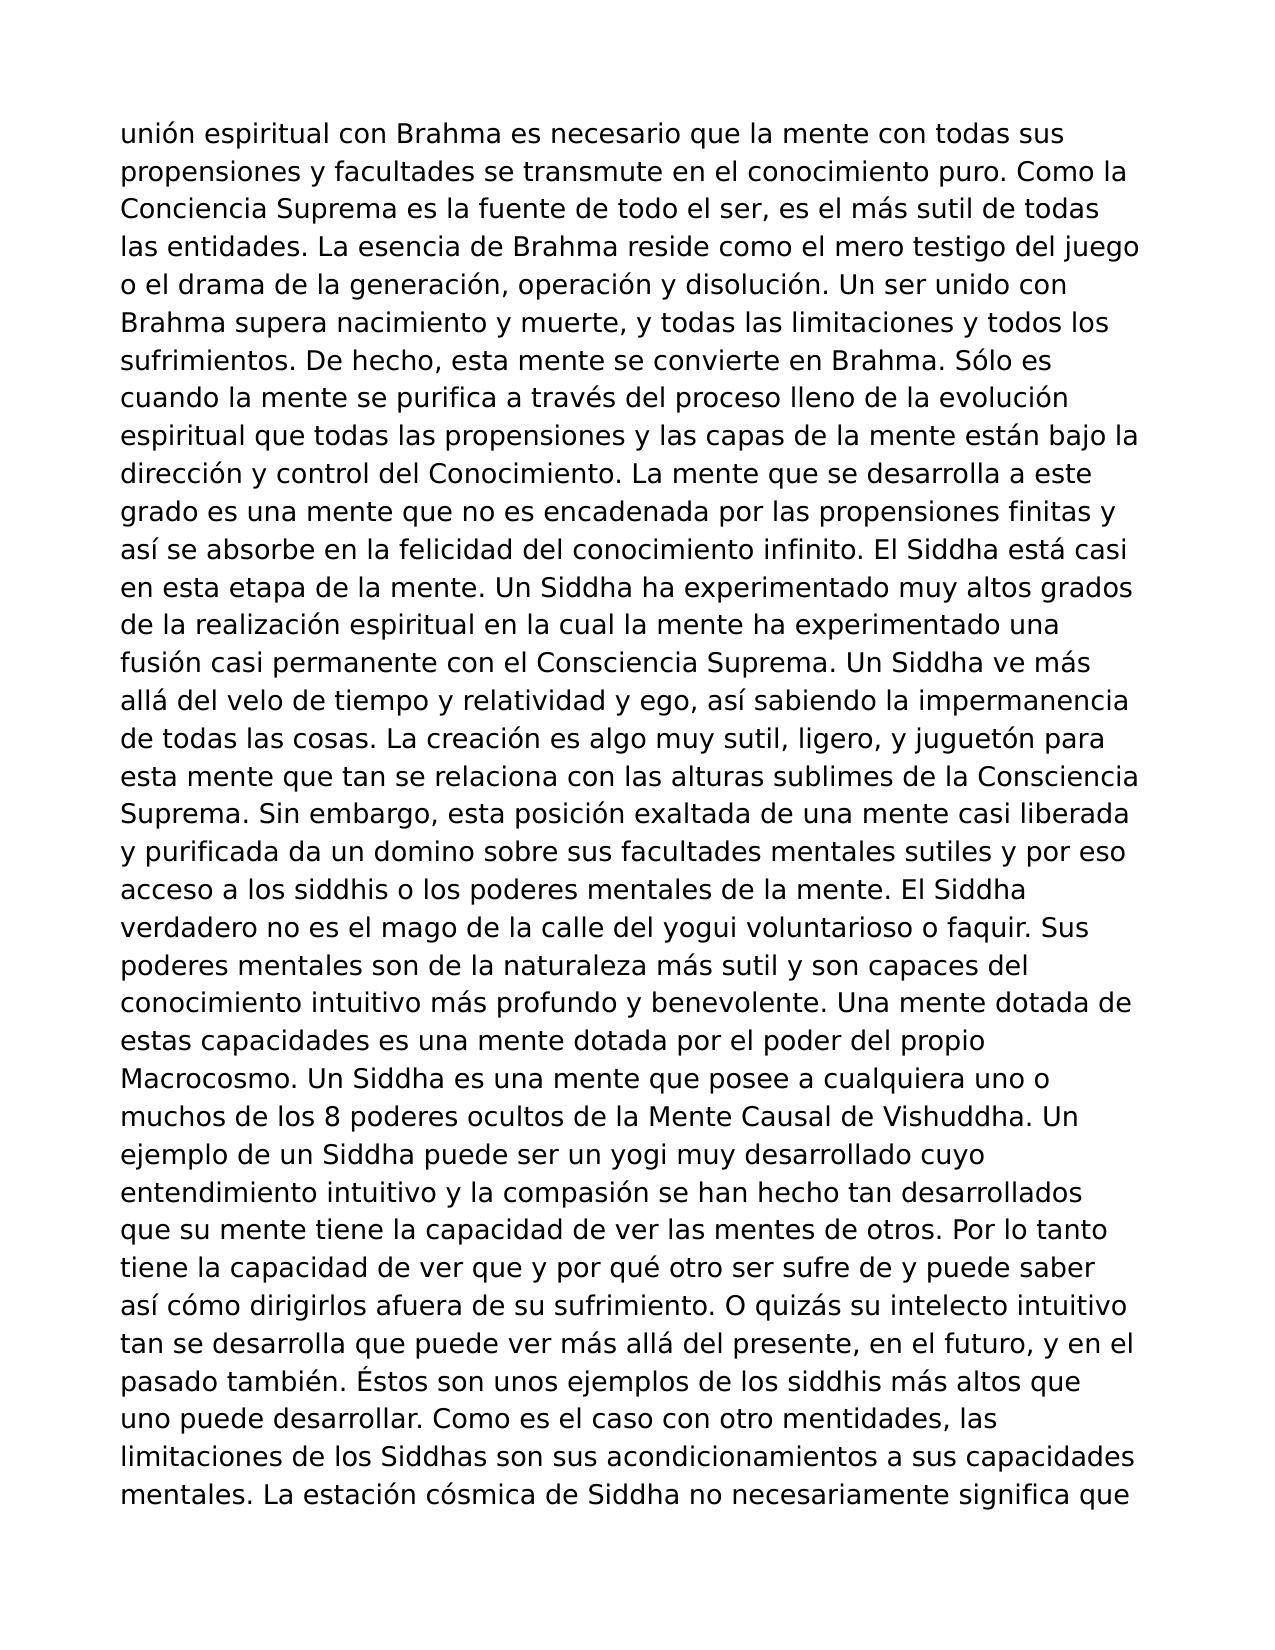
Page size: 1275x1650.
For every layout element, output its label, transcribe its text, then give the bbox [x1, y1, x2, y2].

text unión espiritual con Brahma es necesario que la mente con todas sus propensiones y facultades se transmute en el conocimiento puro. Como la Conciencia Suprema es la fuente de todo el ser, es el más sutil de todas las entidades. La esencia de Brahma reside como el mero testigo del juego o el drama de la generación, operación y disolución. Un ser unido con Brahma supera nacimiento y muerte, y todas las limitaciones y todos los sufrimientos. De hecho, esta mente se convierte en Brahma. Sólo es cuando la mente se purifica a través del proceso lleno de la evolución espiritual que todas las propensiones y las capas de la mente están bajo la dirección y control del Conocimiento. La mente que se desarrolla a este grado es una mente que no es encadenada por las propensiones finitas y así se absorbe en la felicidad del conocimiento infinito. El Siddha está casi en esta etapa de la mente. Un Siddha ha experimentado muy altos grados de la realización espiritual en la cual la mente ha experimentado una fusión casi permanente con el Consciencia Suprema. Un Siddha ve más allá del velo de tiempo y relatividad y ego, así sabiendo la impermanencia de todas las cosas. La creación es algo muy sutil, ligero, y juguetón para esta mente que tan se relaciona con las alturas sublimes de la Consciencia Suprema. Sin embargo, esta posición exaltada de una mente casi liberada y purificada da un domino sobre sus facultades mentales sutiles y por eso acceso a los siddhis o los poderes mentales de la mente. El Siddha verdadero no es el mago de la calle del yogui voluntarioso o faquir. Sus poderes mentales son de la naturaleza más sutil y son capaces del conocimiento intuitivo más profundo y benevolente. Una mente dotada de estas capacidades es una mente dotada por el poder del propio Macrocosmo. Un Siddha es una mente que posee a cualquiera uno o muchos de los 8 poderes ocultos de la Mente Causal de Vishuddha. Un ejemplo de un Siddha puede ser un yogi muy desarrollado cuyo entendimiento intuitivo y la compasión se han hecho tan desarrollados que su mente tiene la capacidad de ver las mentes de otros. Por lo tanto tiene la capacidad de ver que y por qué otro ser sufre de y puede saber así cómo dirigirlos afuera de su sufrimiento. O quizás su intelecto intuitivo tan se desarrolla que puede ver más allá del presente, en el futuro, y en el pasado también. Éstos son unos ejemplos de los siddhis más altos que uno puede desarrollar. Como es el caso con otro mentidades, las limitaciones de los Siddhas son sus acondicionamientos a sus capacidades mentales. La estación cósmica de Siddha no necesariamente significa que [120, 118, 1141, 1511]
